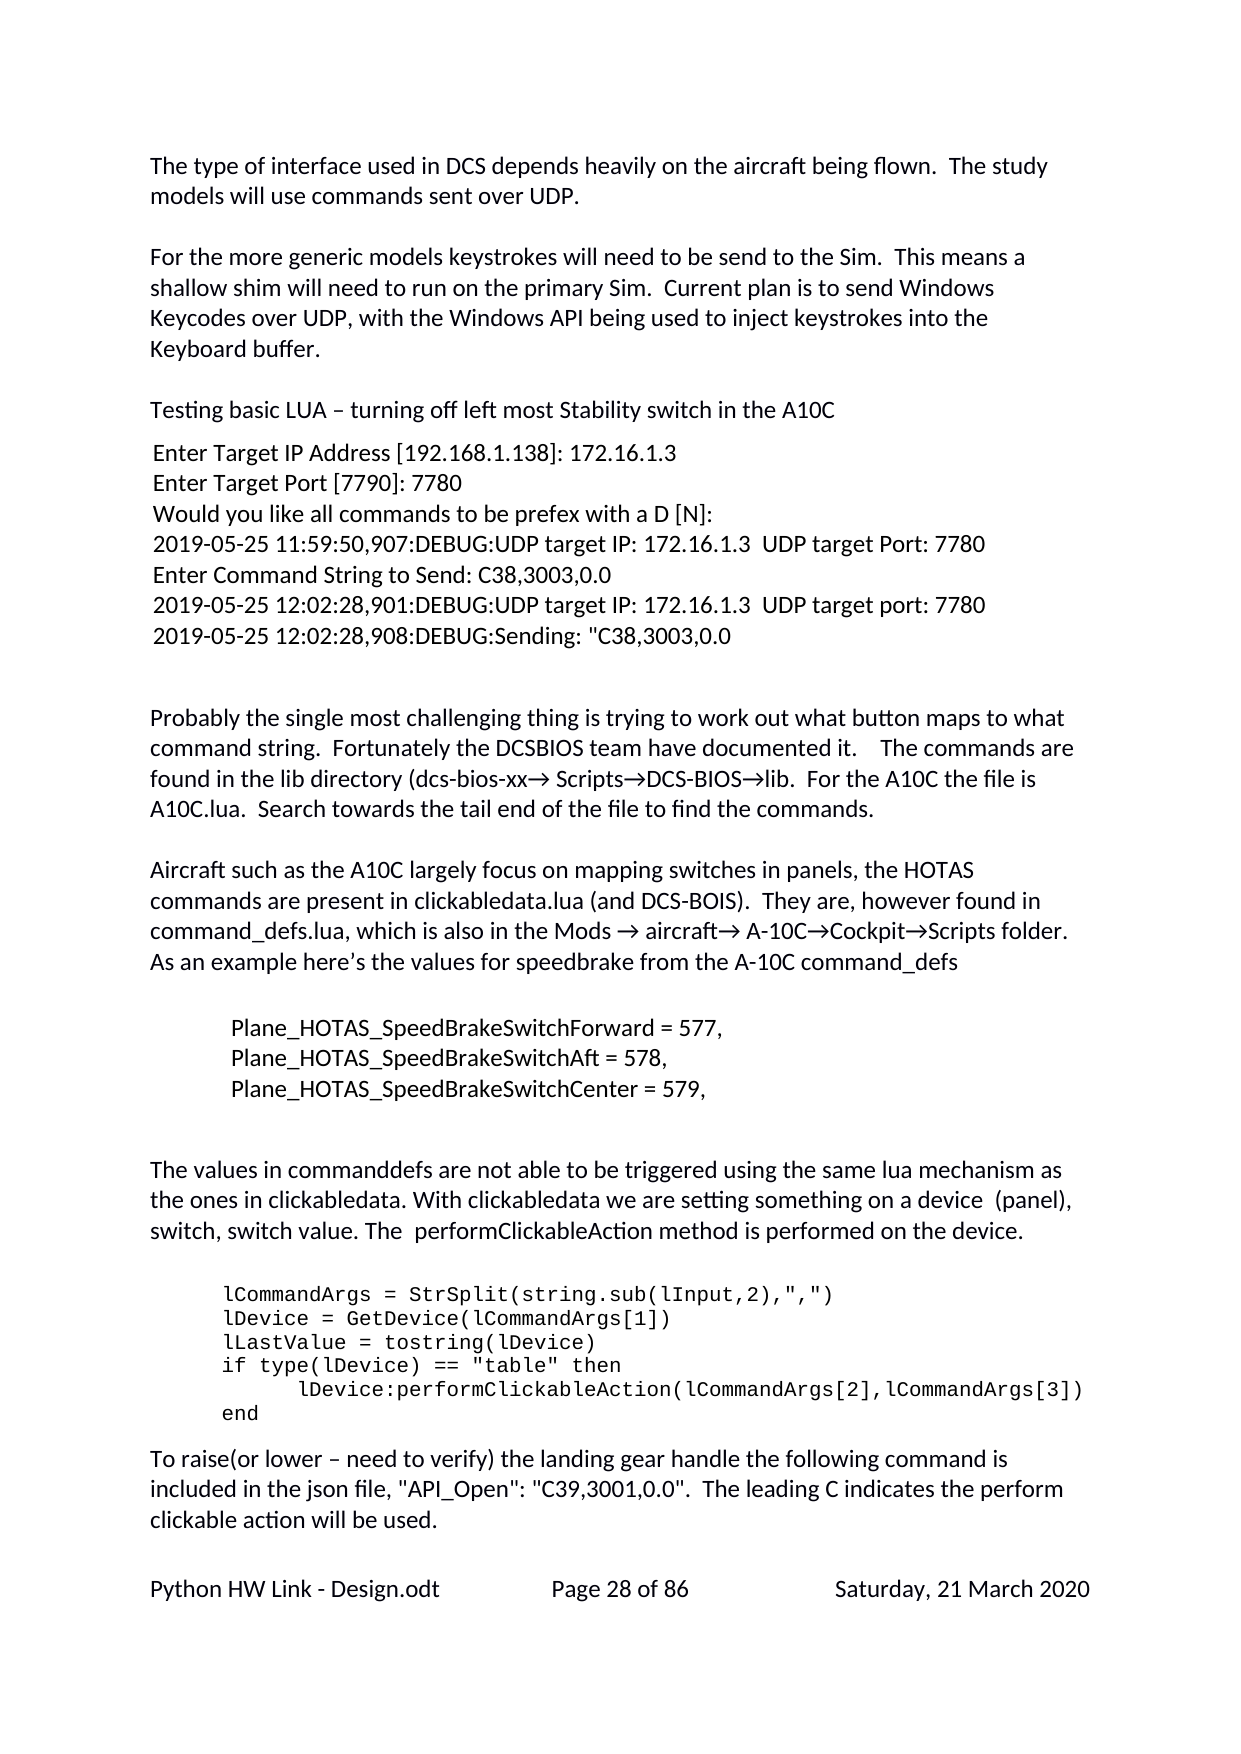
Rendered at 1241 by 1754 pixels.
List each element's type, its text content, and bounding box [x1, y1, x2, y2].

text The values in commanddefs are not able to be triggered using the same lua mechanism as the ones in clickabledata. With clickabledata we are setting something on a device (panel), switch, switch value. The performClickableAction method is performed on the device. [150, 1154, 1090, 1246]
text The type of interface used in DCS depends heavily on the aircraft being flown. The study models will use commands sent over UDP. [150, 150, 1090, 211]
text Probably the single most challenging thing is trying to work out what button maps to what command string. Fortunately the DCSBIOS team have documented it. The commands are found in the lib directory (dcs-bios-xx→ Scripts→DCS-BIOS→lib. For the A10C the file is A10C.lua. Search towards the tail end of the file to find the commands. [150, 702, 1090, 824]
text To raise(or lower – need to verify) the landing gear handle the following command is included in the json file, "API_Open": "C39,3001,0.0". The leading C indicates the perform clickable action will be used. [150, 1276, 1090, 1534]
text For the more generic models keystrokes will need to be send to the Sim. This means a shallow shim will need to run on the primary Sim. Current plan is to send Windows Keycodes over UDP, with the Windows API being used to inject keystrokes into the Keyboard buffer. [150, 242, 1090, 364]
text Testing basic LUA – turning off left most Stability switch in the A10C [150, 394, 1090, 425]
text Aircraft such as the A10C largely focus on mapping switches in panels, the HOTAS commands are present in clickabledata.lua (and DCS-BOIS). They are, however found in command_defs.lua, which is also in the Mods → aircraft→ A-10C→Cockpit→Scripts folder. As an example here’s the values for speedbrake from the A-10C command_defs [150, 854, 1090, 976]
